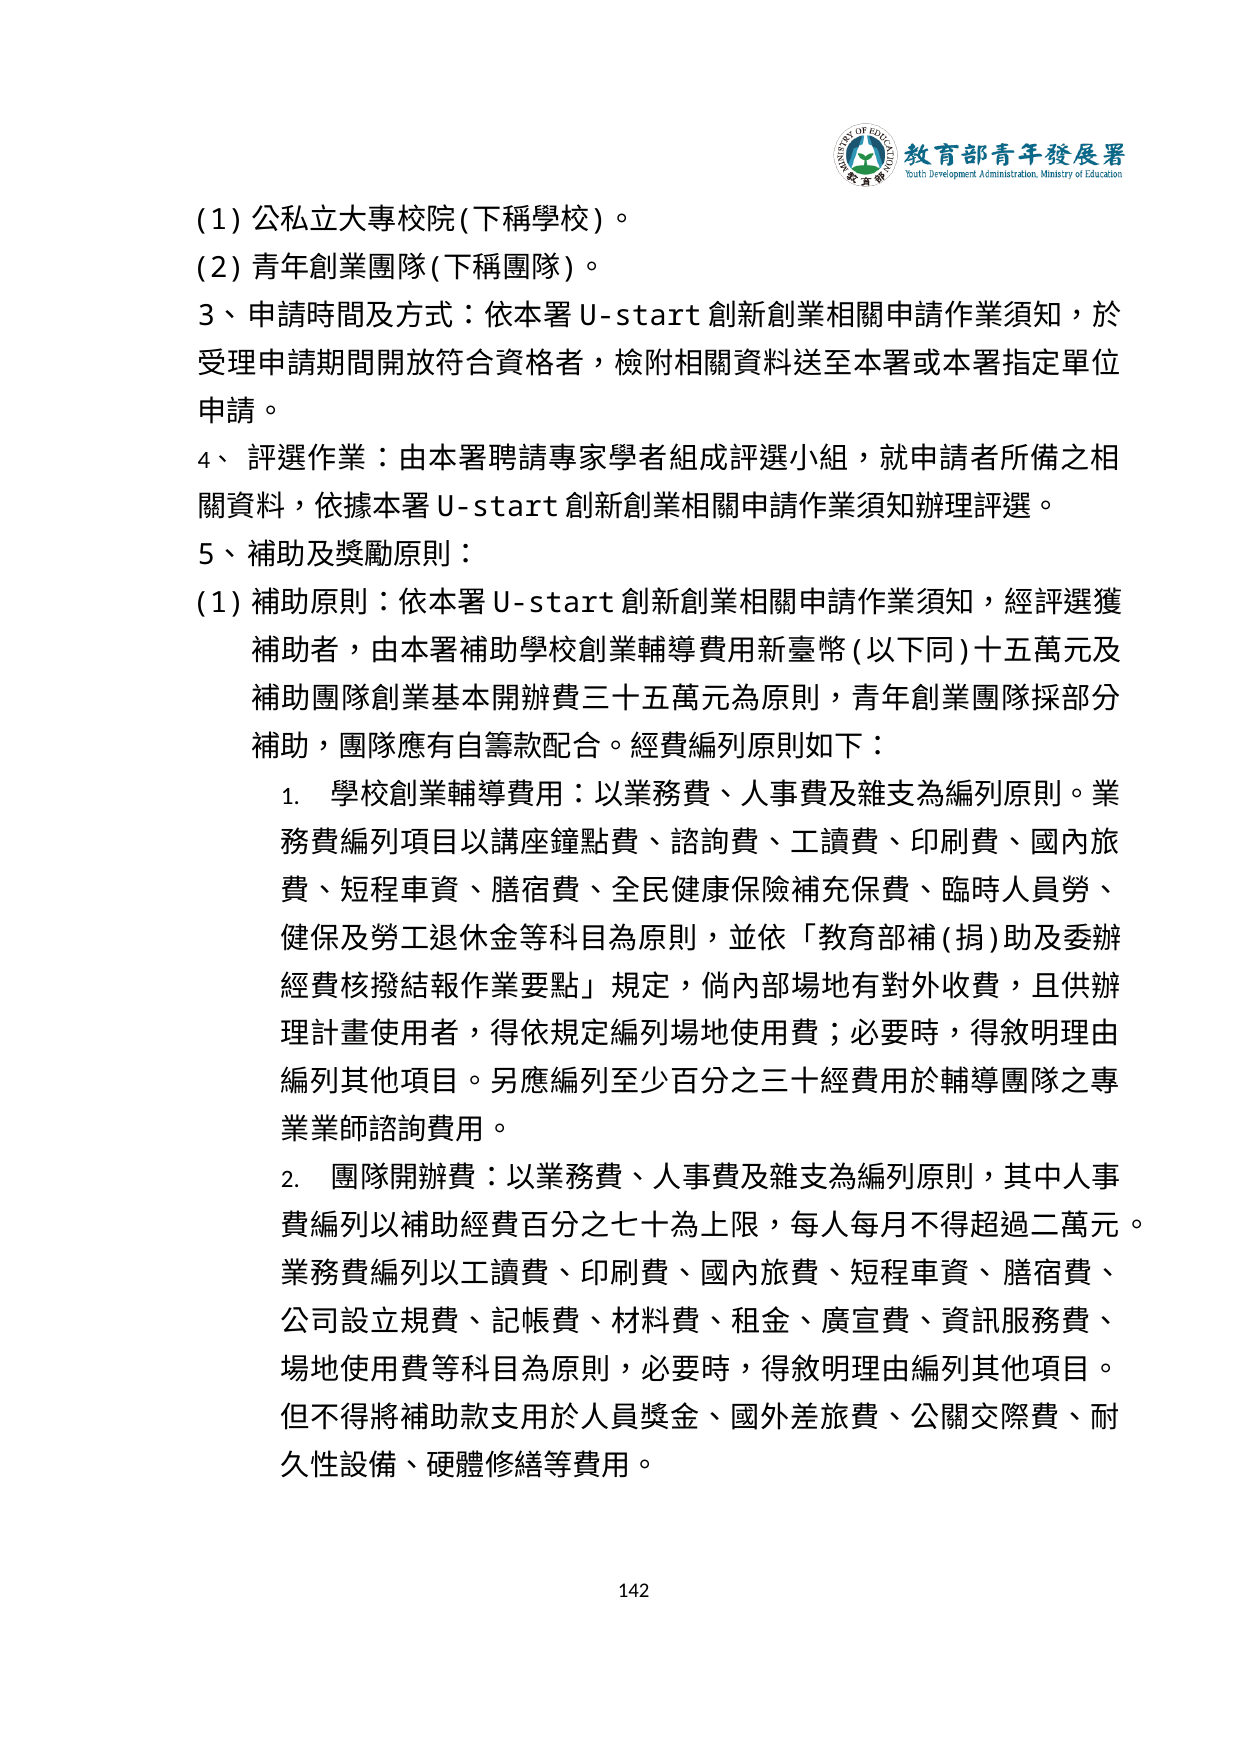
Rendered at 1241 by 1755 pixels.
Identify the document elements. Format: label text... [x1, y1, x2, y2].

list 青年創業團隊(下稱團隊)。 [192, 239, 1122, 287]
list 評選作業：由本署聘請專家學者組成評選小組，就申請者所備之相關資料，依據本署U-start創新創業相關申請作業須知辦理評選。 [197, 431, 1122, 526]
list 學校創業輔導費用：以業務費、人事費及雜支為編列原則。業務費編列項目以講座鐘點費、諮詢費、工讀費、印刷費、國內旅費、短程車資、膳宿費、全民健康保險補充保費、臨時人員勞、健保及勞工退休金等科目為原則，並依「教育部補(捐)助及委辦經費核撥結報作業要點」規定，倘內部場地有對外收費，且供辦理計畫使用者，得依規定編列場地使用費；必要時，得敘明理由編列其他項目。另應編列至少百分之三十經費用於輔導團隊之專業業師諮詢費用。 [281, 766, 1122, 1149]
list 補助原則：依本署U-start創新創業相關申請作業須知，經評選獲補助者，由本署補助學校創業輔導費用新臺幣(以下同)十五萬元及補助團隊創業基本開辦費三十五萬元為原則，青年創業團隊採部分補助，團隊應有自籌款配合。經費編列原則如下： [192, 574, 1122, 766]
list 申請時間及方式：依本署U-start創新創業相關申請作業須知，於受理申請期間開放符合資格者，檢附相關資料送至本署或本署指定單位申請。 [197, 287, 1122, 431]
list 公私立大專校院(下稱學校)。 [192, 191, 1122, 239]
list 團隊開辦費：以業務費、人事費及雜支為編列原則，其中人事費編列以補助經費百分之七十為上限，每人每月不得超過二萬元。業務費編列以工讀費、印刷費、國內旅費、短程車資、膳宿費、公司設立規費、記帳費、材料費、租金、廣宣費、資訊服務費、場地使用費等科目為原則，必要時，得敘明理由編列其他項目。但不得將補助款支用於人員獎金、國外差旅費、公關交際費、耐久性設備、硬體修繕等費用。 [281, 1149, 1122, 1485]
list 補助及獎勵原則： [197, 526, 1122, 574]
